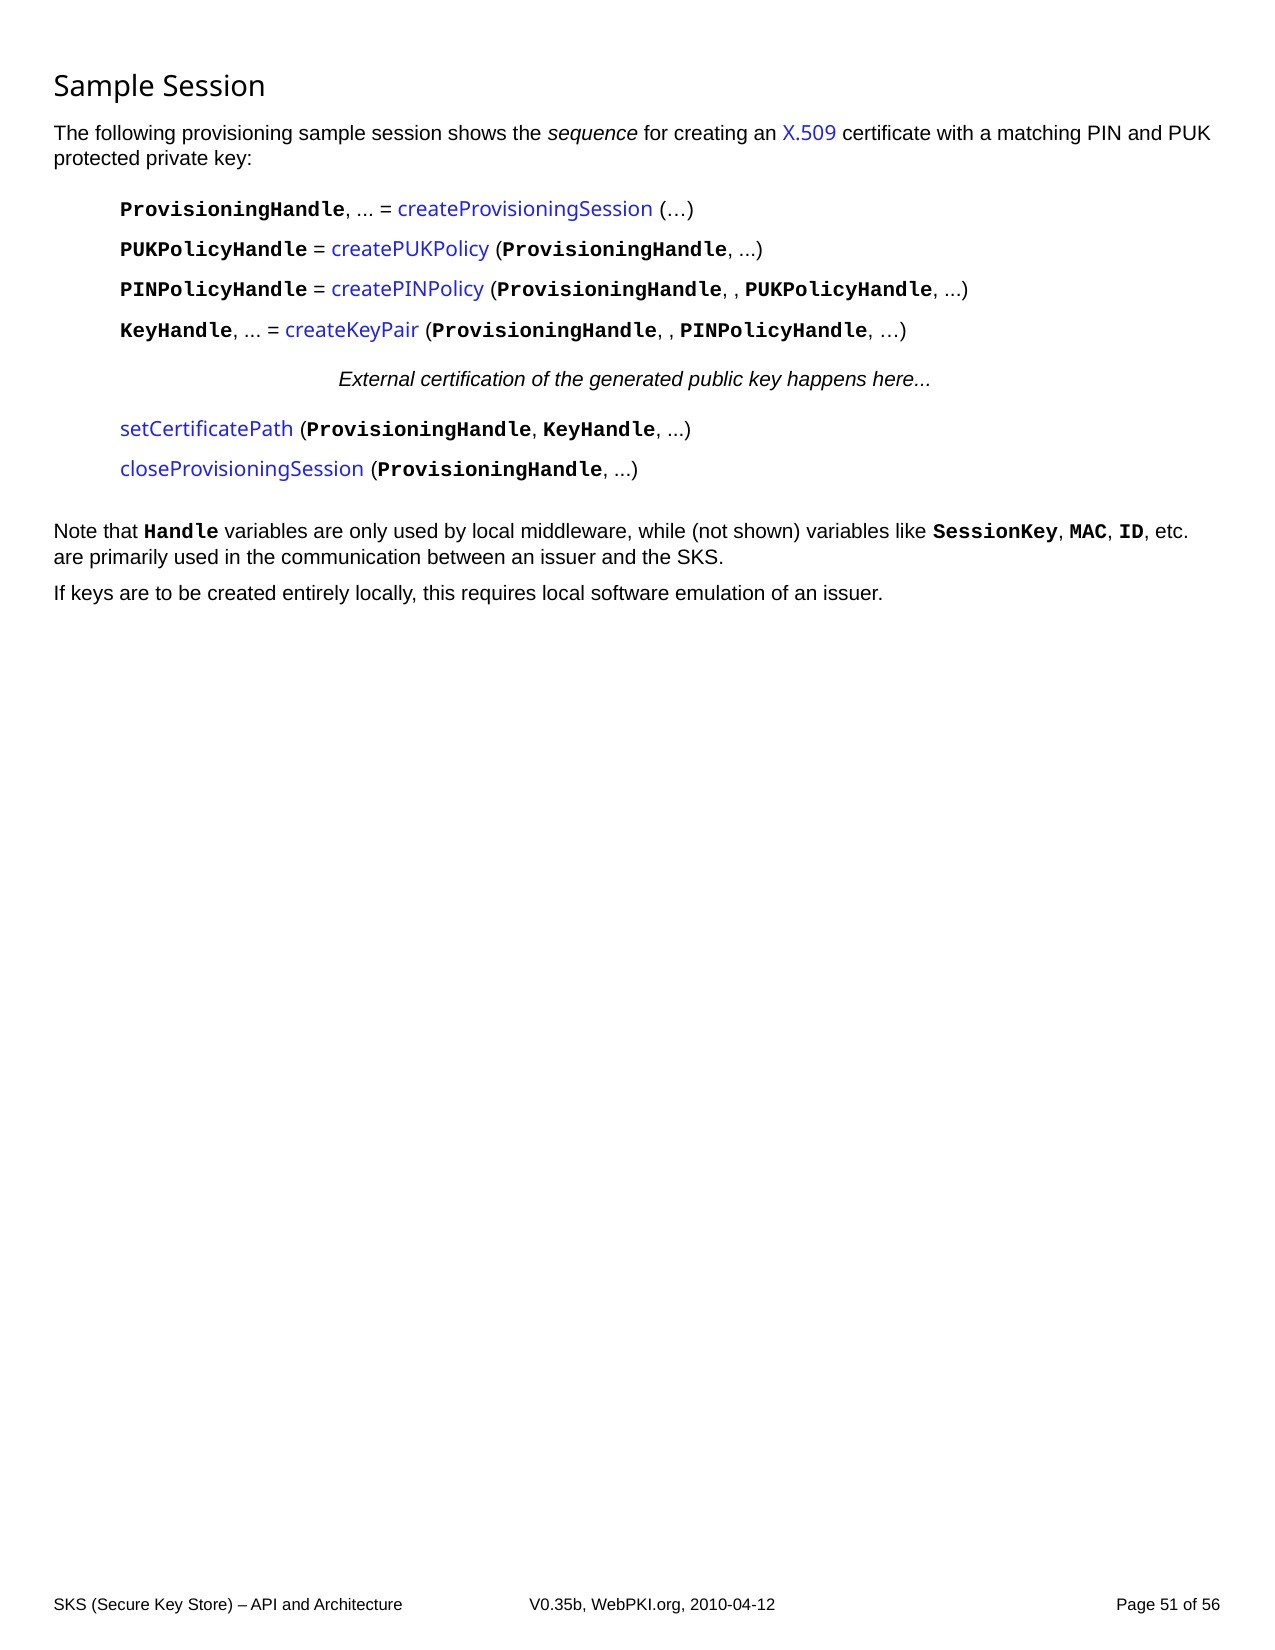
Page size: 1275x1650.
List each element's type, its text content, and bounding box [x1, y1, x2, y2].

text External certification of the generated public key happens here... [52, 367, 1221, 391]
text The following provisioning sample session shows the sequence for creating an X.509 certificate with a matching PIN and PUK protected private key: [53, 118, 1221, 170]
text PINPolicyHandle = createPINPolicy (ProvisioningHandle, , PUKPolicyHandle, ...) [120, 274, 1221, 303]
text setCertificatePath (ProvisioningHandle, KeyHandle, ...) [120, 414, 1221, 443]
text Note that Handle variables are only used by local middleware, while (not shown) variables like SessionKey, MAC, ID, etc. are primarily used in the communication between an issuer and the SKS. [53, 495, 1221, 569]
text PUKPolicyHandle = createPUKPolicy (ProvisioningHandle, ...) [120, 234, 1221, 263]
text KeyHandle, ... = createKeyPair (ProvisioningHandle, , PINPolicyHandle, …) [120, 315, 1221, 343]
subtitle Sample Session [53, 66, 1221, 105]
text closeProvisioningSession (ProvisioningHandle, ...) [120, 454, 1221, 483]
text ProvisioningHandle, ... = createProvisioningSession (…) [120, 194, 1221, 222]
text If keys are to be created entirely locally, this requires local software emulation of an issuer. [53, 580, 1221, 604]
